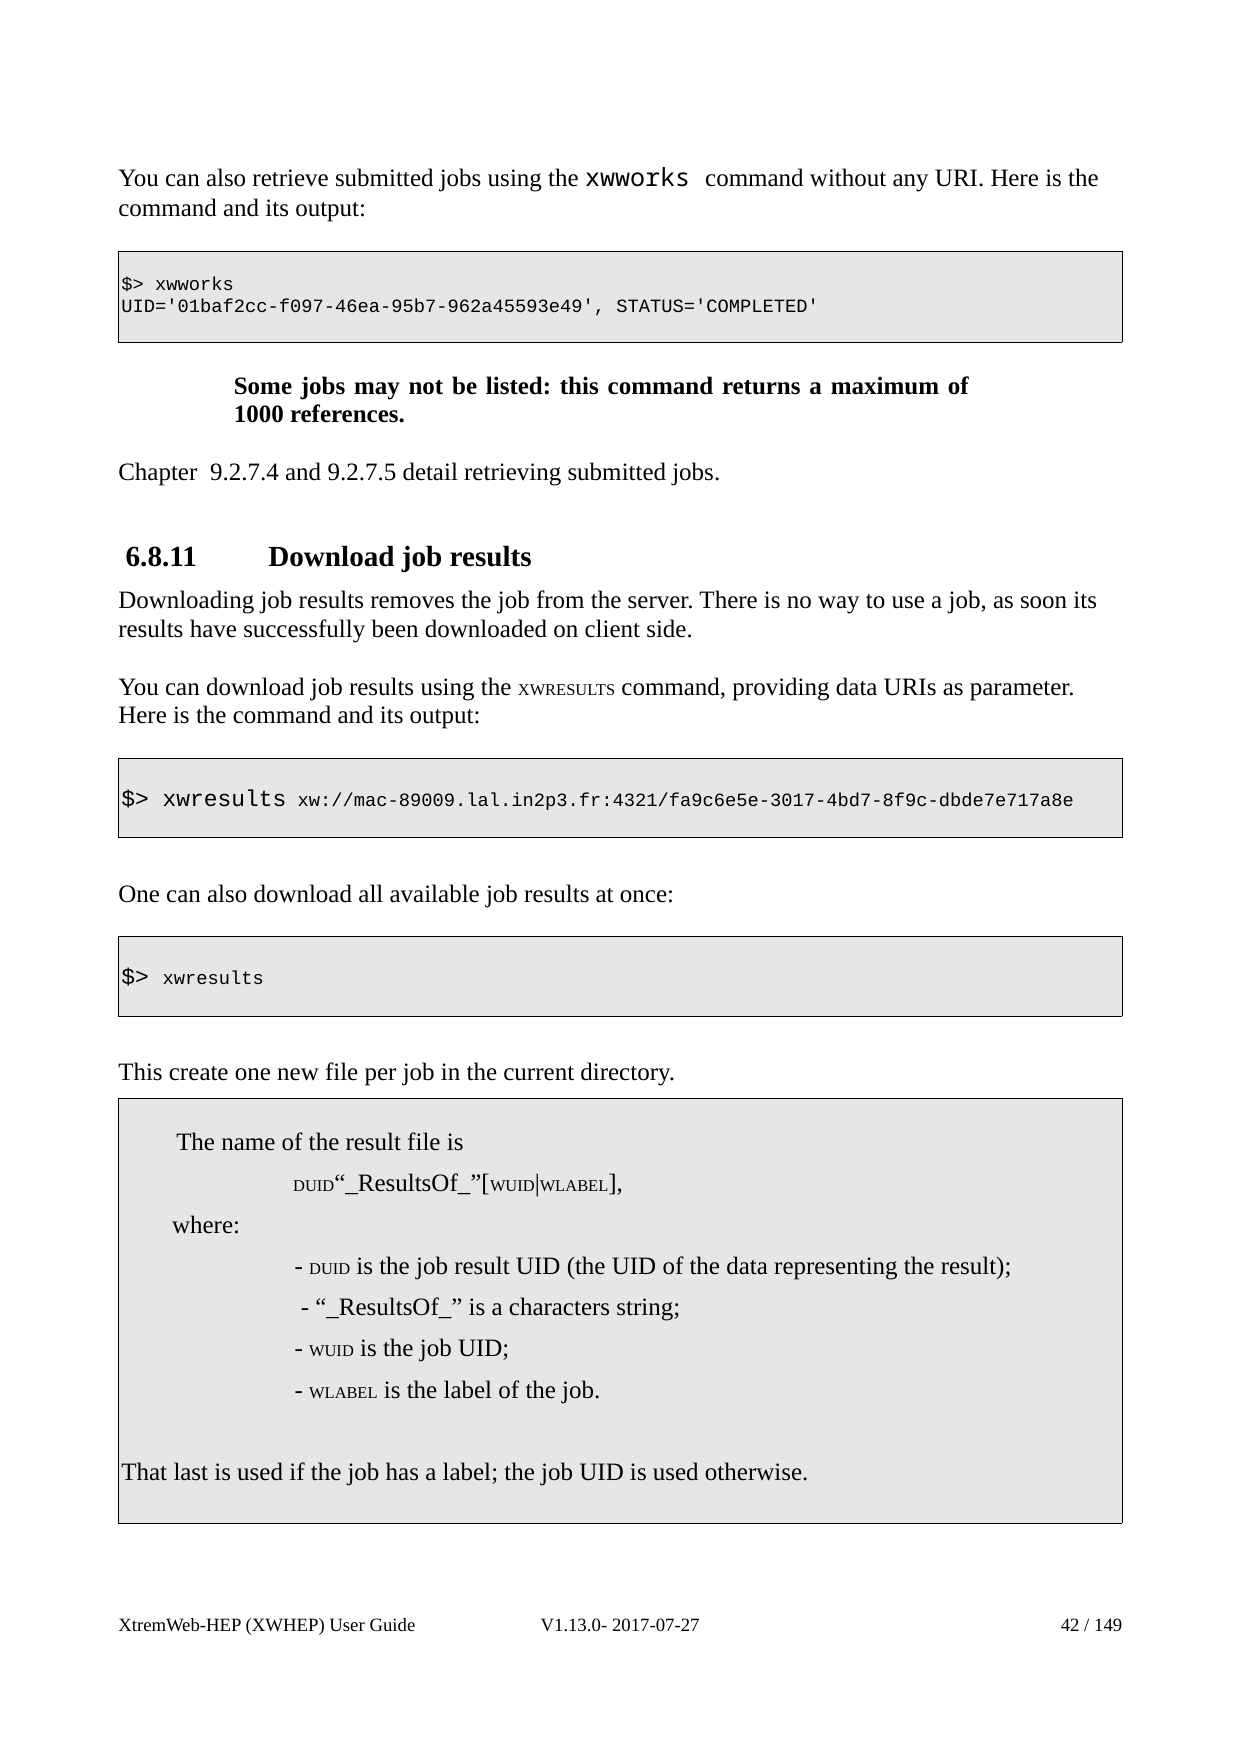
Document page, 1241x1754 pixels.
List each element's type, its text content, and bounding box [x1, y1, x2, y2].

text - “_ResultsOf_” is a characters string; [119, 1289, 1122, 1321]
text You can also retrieve submitted jobs using the xwworks command without any URI. Here is the command and its output: [118, 159, 1122, 222]
text $> xwworks [119, 272, 1122, 293]
text where: [119, 1207, 1122, 1238]
subtitle Download job results [118, 539, 1122, 573]
text Downloading job results removes the job from the server. There is no way to use a job, as soon its results have successfully been downloaded on client side. [118, 586, 1122, 643]
text That last is used if the job has a label; the job UID is used otherwise. [119, 1454, 1122, 1486]
text One can also download all available job results at once: [118, 879, 1122, 907]
text UID='01baf2cc-f097-46ea-95b7-962a45593e49', STATUS='COMPLETED' [119, 293, 1122, 315]
text - wlabel is the label of the job. [119, 1372, 1122, 1403]
text Here is the command and its output: [118, 701, 1122, 729]
text $> xwresults xw://mac-89009.lal.in2p3.fr:4321/fa9c6e5e-3017-4bd7-8f9c-dbde7e717a8e [119, 784, 1122, 810]
text This create one new file per job in the current directory. [118, 1057, 1122, 1086]
text - duid is the job result UID (the UID of the data representing the result); [119, 1248, 1122, 1280]
text - wuid is the job UID; [119, 1330, 1122, 1362]
text You can download job results using the xwresults command, providing data URIs as parameter. [118, 672, 1122, 701]
text Chapter 9.2.7.4 and 9.2.7.5 detail retrieving submitted jobs. [118, 457, 1122, 486]
text Some jobs may not be listed: this command returns a maximum of 1000 references. [233, 371, 969, 428]
text The name of the result file is [119, 1124, 1122, 1156]
text duid“_ResultsOf_”[wuid|wlabel], [119, 1165, 1122, 1197]
text $> xwresults [119, 962, 1122, 988]
